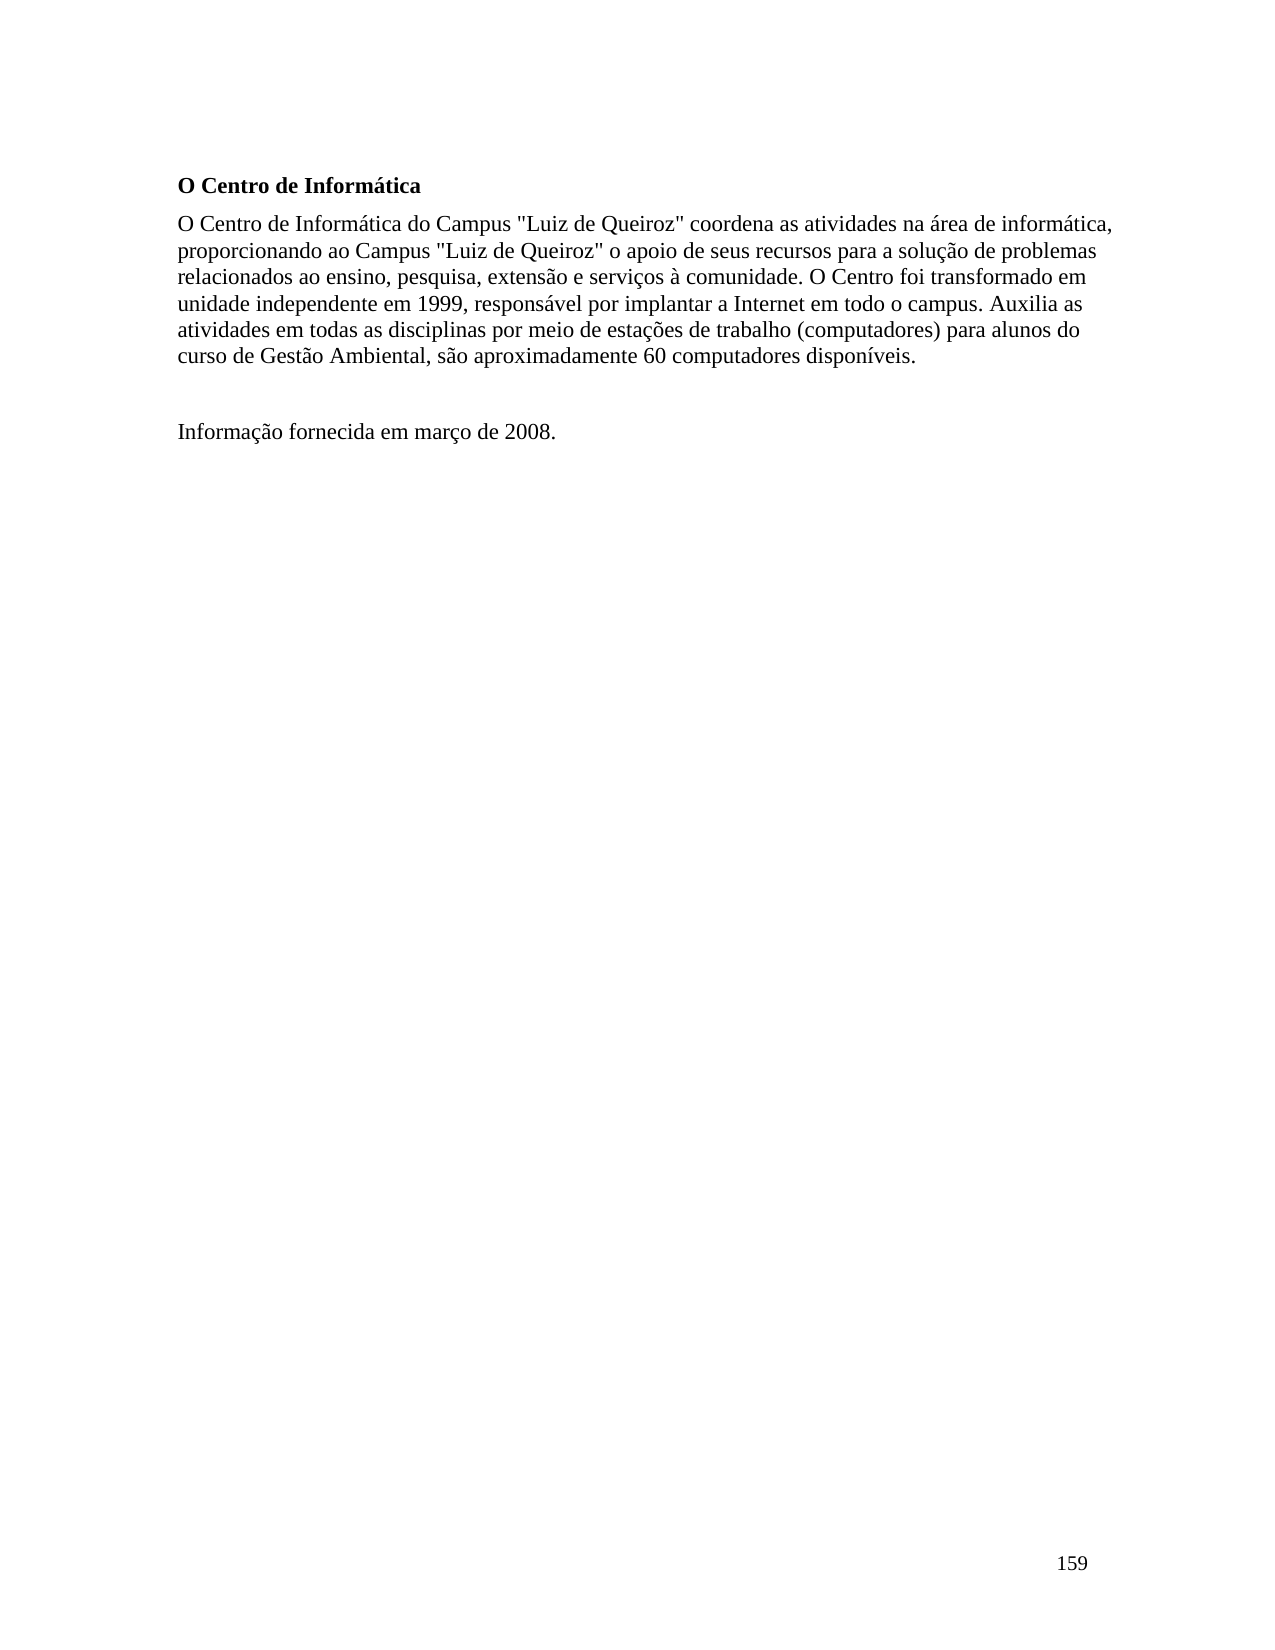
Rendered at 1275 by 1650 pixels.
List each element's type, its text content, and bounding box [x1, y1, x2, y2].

text O Centro de Informática [177, 172, 1125, 198]
text O Centro de Informática do Campus "Luiz de Queiroz" coordena as atividades na área de informática, proporcionando ao Campus "Luiz de Queiroz" o apoio de seus recursos para a solução de problemas relacionados ao ensino, pesquisa, extensão e serviços à comunidade. O Centro foi transformado em unidade independente em 1999, responsável por implantar a Internet em todo o campus. Auxilia as atividades em todas as disciplinas por meio de estações de trabalho (computadores) para alunos do curso de Gestão Ambiental, são aproximadamente 60 computadores disponíveis. [177, 211, 1125, 369]
text Informação fornecida em março de 2008. [177, 418, 1125, 444]
